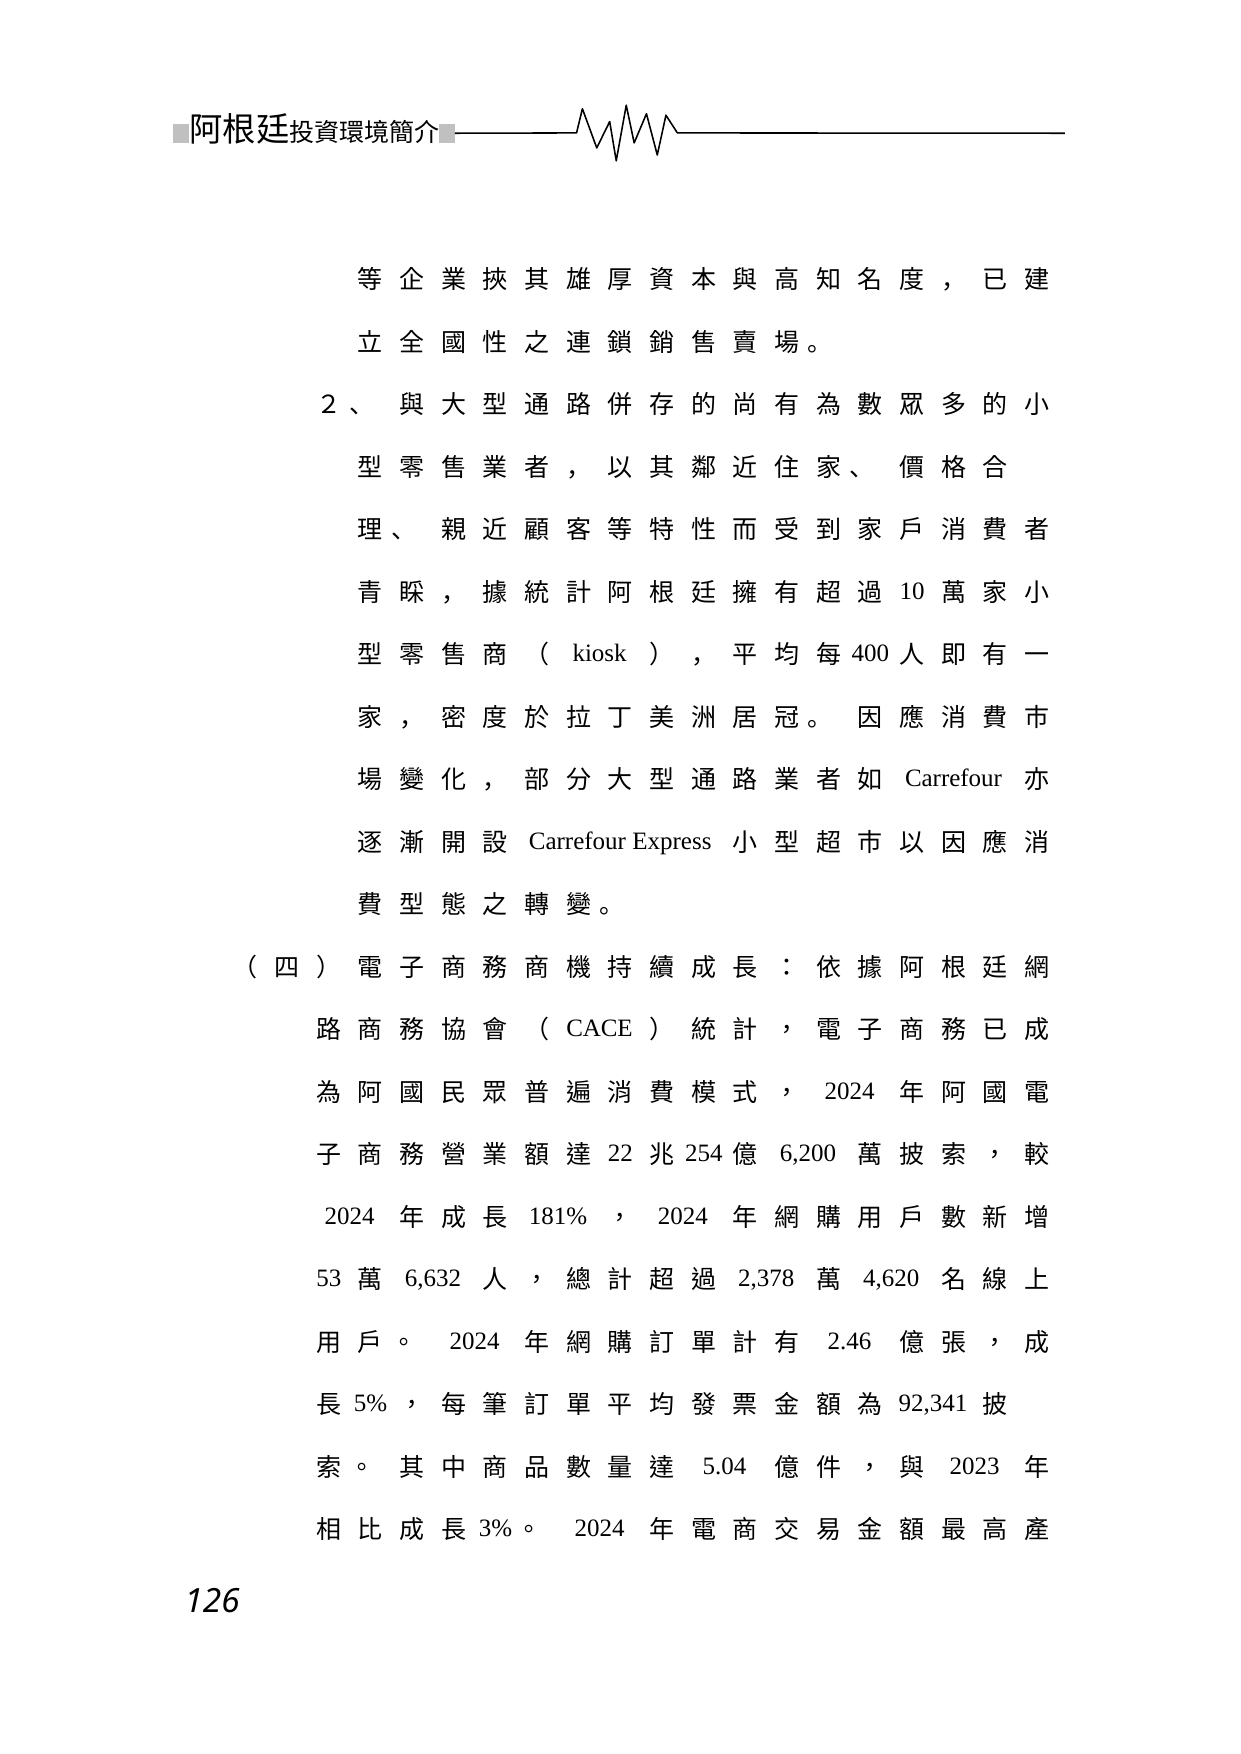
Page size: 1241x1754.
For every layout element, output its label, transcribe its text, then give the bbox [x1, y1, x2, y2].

text ２、與大型通路併存的尚有為數眾多的小型零售業者，以其鄰近住家、價格合理、親近顧客等特性而受到家戶消費者青睬，據統計阿根廷擁有超過10萬家小型零售商（kiosk），平均每400人即有一家，密度於拉丁美洲居冠。因應消費市場變化，部分大型通路業者如Carrefour亦逐漸開設Carrefour Express小型超市以因應消費型態之轉變。 [281, 361, 1058, 924]
text （四）電子商務商機持續成長：依據阿根廷網路商務協會（CACE）統計，電子商務已成為阿國民眾普遍消費模式，2024年阿國電子商務營業額達22兆254億6,200萬披索，較2024年成長181%，2024年網購用戶數新增53萬6,632人，總計超過2,378萬4,620名線上用戶。2024年網購訂單計有2.46億張，成長5%，每筆訂單平均發票金額為92,341披索。其中商品數量達5.04億件，與2023年相比成長3%。2024年電商交易金額最高產 [207, 924, 1058, 1549]
text 等企業挾其雄厚資本與高知名度，已建立全國性之連鎖銷售賣場。 [281, 236, 1058, 361]
